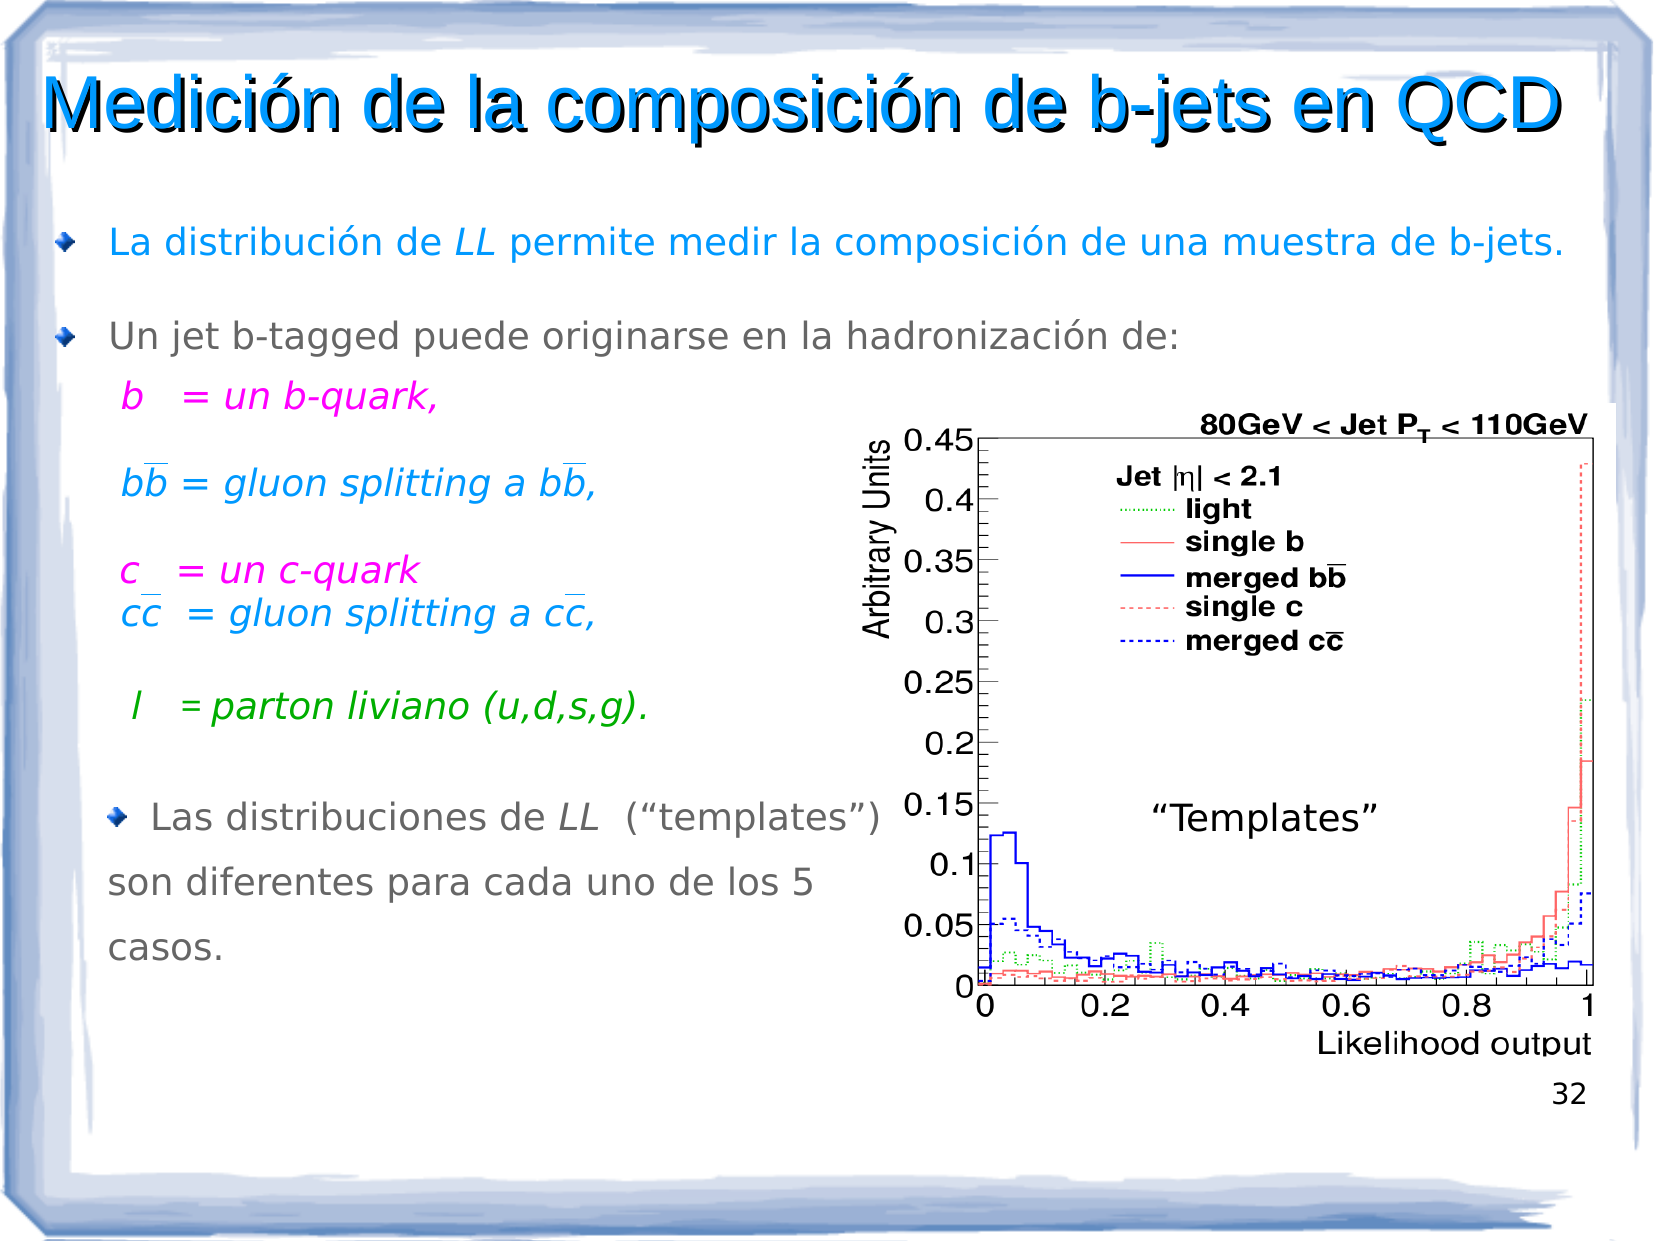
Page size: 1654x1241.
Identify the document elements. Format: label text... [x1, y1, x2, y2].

text_box “Templates” [1135, 789, 1511, 848]
picture [382, 337, 393, 347]
picture [115, 337, 128, 346]
picture [0, 0, 1654, 1241]
picture [443, 337, 453, 347]
picture [937, 337, 948, 347]
picture [289, 339, 299, 347]
picture [875, 339, 885, 347]
picture [419, 337, 430, 347]
picture [489, 337, 500, 347]
picture [547, 337, 558, 347]
picture [1127, 337, 1138, 347]
picture [1068, 337, 1079, 347]
picture [336, 337, 347, 346]
picture [1014, 339, 1024, 347]
picture [816, 339, 826, 347]
picture [898, 337, 909, 347]
list La distribución de LL permite medir la composición de una muestra de b-jets. Un jet b-tagged puede originarse en la hadronización de: [37, 198, 1604, 337]
picture [312, 337, 323, 346]
text_box b = un b-quark, bb = gluon splitting a bb, c = un c-quark cc = gluon splitting a cc, l = parton liviano (u,d,s,g). Las distribuciones de LL (“templates”) son diferentes para cada uno de los 5 casos. [92, 367, 917, 1065]
picture [238, 337, 249, 347]
title Medición de la composición de b-jets en QCD [40, 0, 1653, 206]
picture [596, 337, 607, 346]
picture [654, 339, 664, 347]
